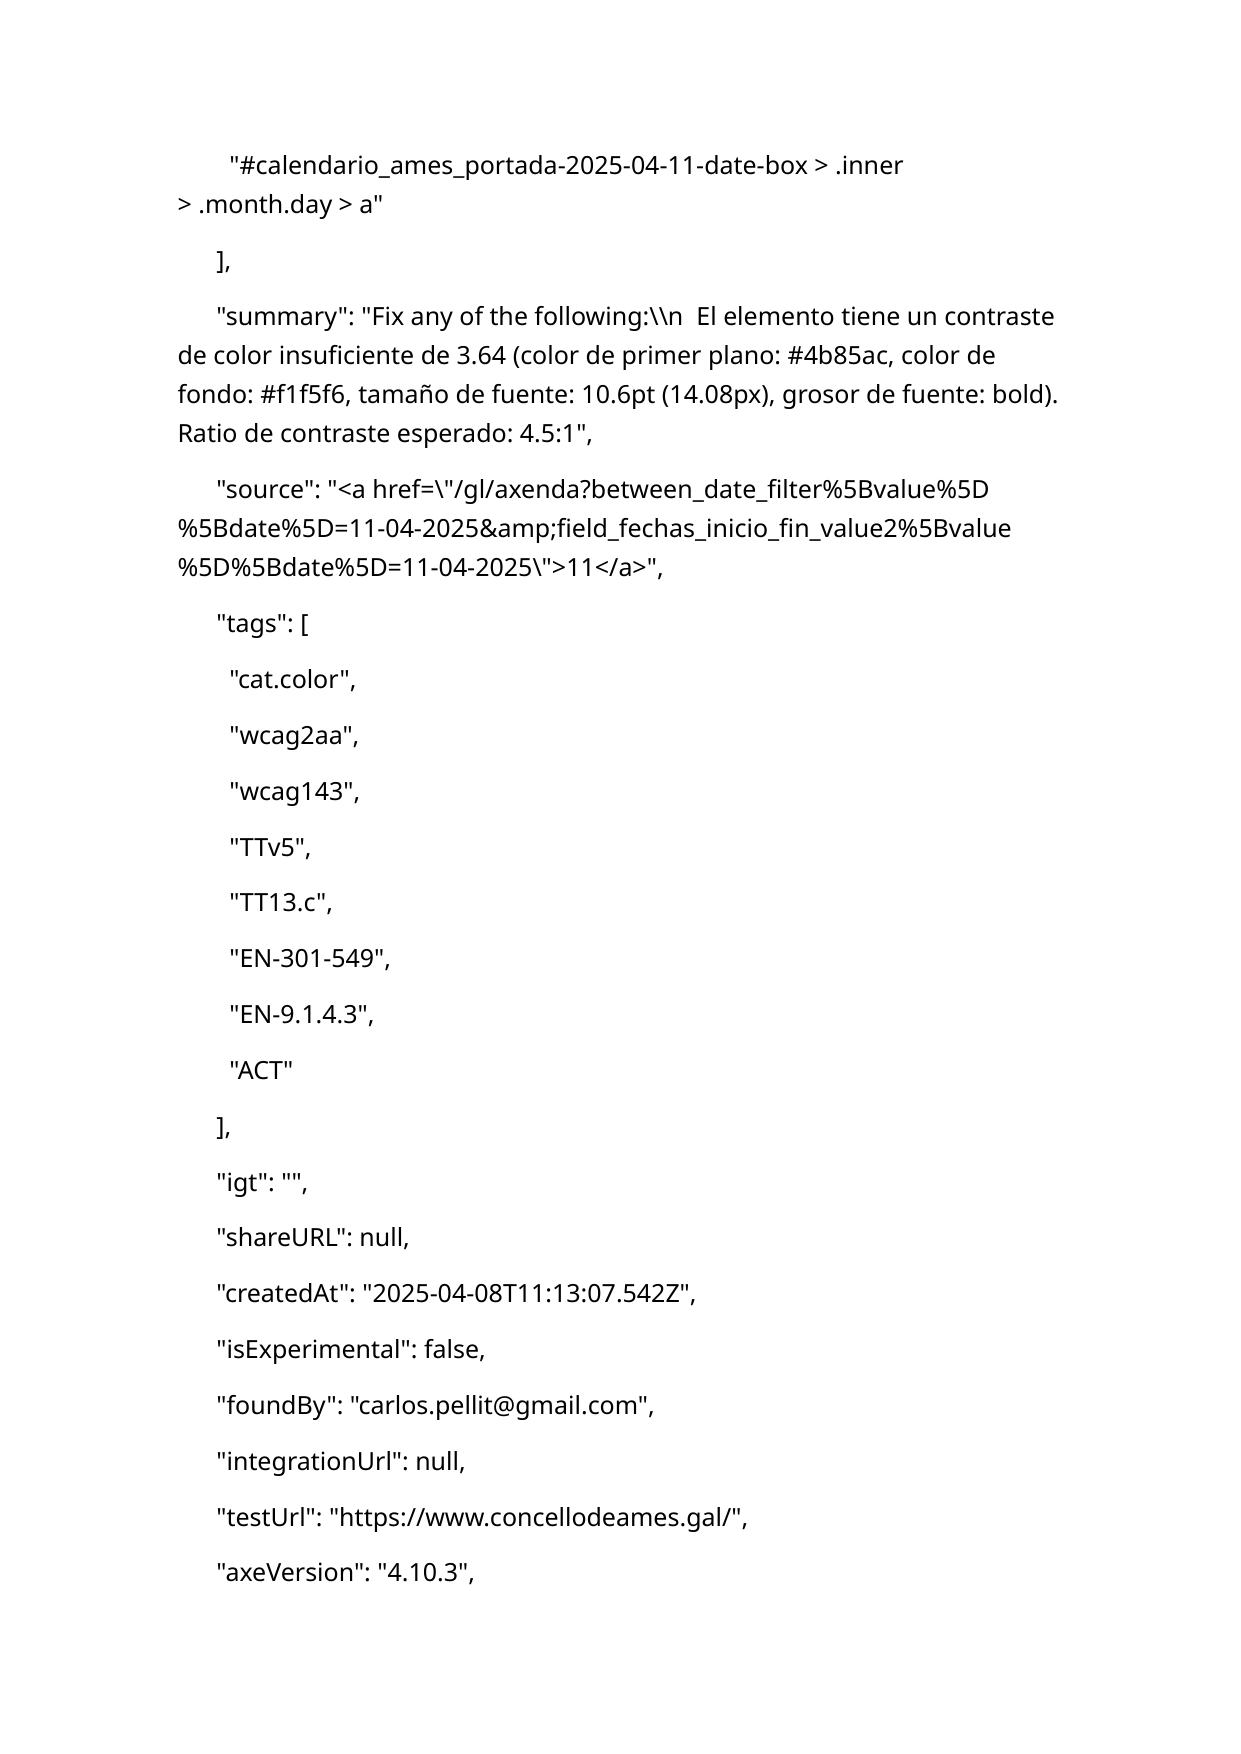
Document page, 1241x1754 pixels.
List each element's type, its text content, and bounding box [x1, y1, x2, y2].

text "tags": [ [177, 606, 1063, 640]
text "wcag2aa", [177, 718, 1063, 752]
text "testUrl": "https://www.concellodeames.gal/", [177, 1499, 1063, 1533]
text "#calendario_ames_portada-2025-04-11-date-box > .inner > .month.day > a" [177, 148, 1063, 221]
text "shareURL": null, [177, 1220, 1063, 1254]
text "integrationUrl": null, [177, 1443, 1063, 1477]
text "ACT" [177, 1053, 1063, 1087]
text "TT13.c", [177, 885, 1063, 919]
text "igt": "", [177, 1164, 1063, 1198]
text "EN-9.1.4.3", [177, 997, 1063, 1031]
text "isExperimental": false, [177, 1332, 1063, 1366]
text "createdAt": "2025-04-08T11:13:07.542Z", [177, 1276, 1063, 1310]
text ], [177, 1108, 1063, 1142]
text "EN-301-549", [177, 941, 1063, 975]
text "axeVersion": "4.10.3", [177, 1555, 1063, 1589]
text "foundBy": "carlos.pellit@gmail.com", [177, 1388, 1063, 1422]
text "wcag143", [177, 773, 1063, 807]
text ], [177, 243, 1063, 277]
text "source": "<a href=\"/gl/axenda?between_date_filter%5Bvalue%5D%5Bdate%5D=11-04-2025&amp;field_fechas_inicio_fin_value2%5Bvalue%5D%5Bdate%5D=11-04-2025\">11</a>", [177, 472, 1063, 584]
text "summary": "Fix any of the following:\\n El elemento tiene un contraste de color insuficiente de 3.64 (color de primer plano: #4b85ac, color de fondo: #f1f5f6, tamaño de fuente: 10.6pt (14.08px), grosor de fuente: bold). Ratio de contraste esperado: 4.5:1", [177, 298, 1063, 450]
text "cat.color", [177, 662, 1063, 696]
text "TTv5", [177, 829, 1063, 863]
